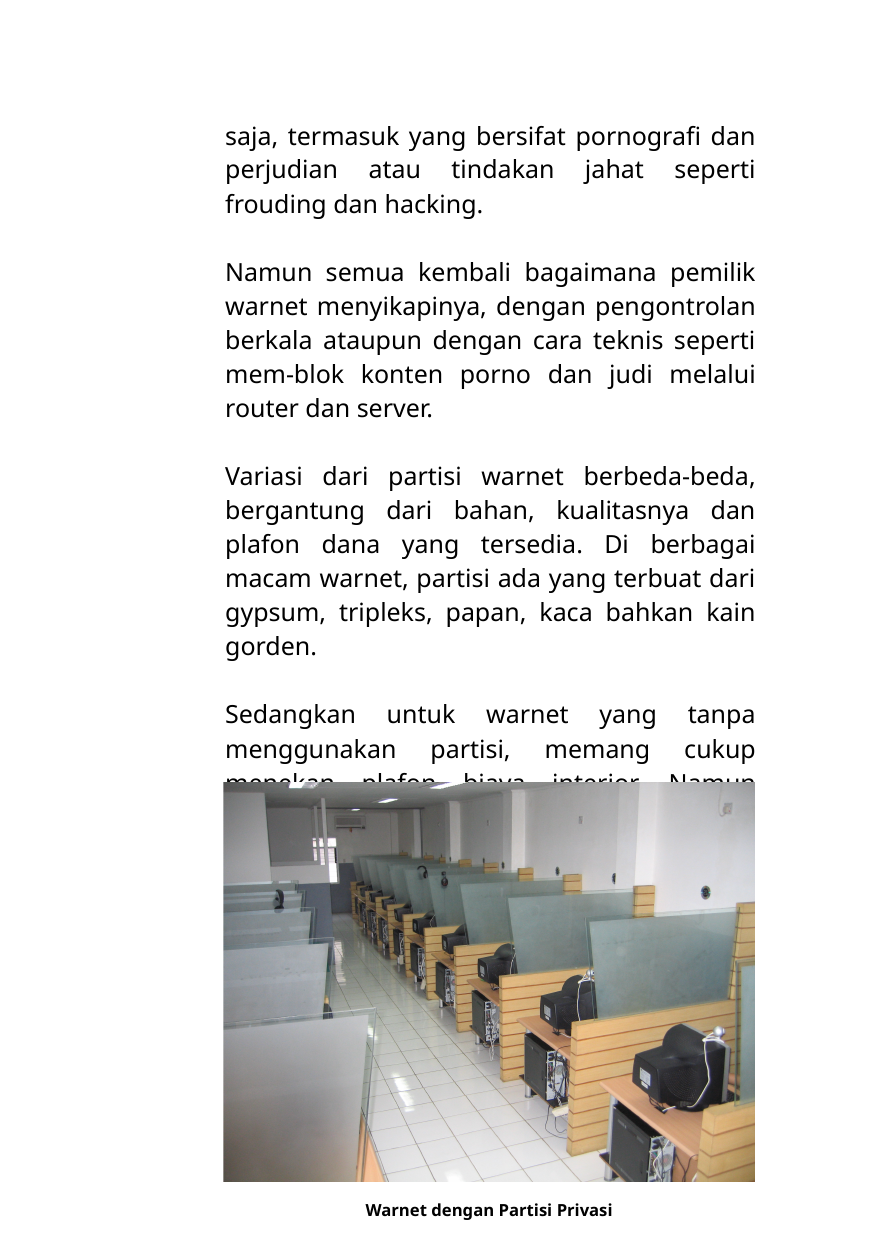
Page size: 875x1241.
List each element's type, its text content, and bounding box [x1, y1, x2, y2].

text Sedangkan untuk warnet yang tanpa menggunakan partisi, memang cukup menekan plafon biaya interior. Namun privasi pengguna menjadi berkurang, oleh sebab itu biasanya warnet ini berbentuk Games Centra, karena kebanyakan pengguna dan pemain games sangat suka dengan model warnet tanpa partisi. [225, 697, 756, 970]
text Warnet dengan Partisi Privasi [223, 1198, 755, 1221]
picture [223, 782, 755, 1182]
text Namun semua kembali bagaimana pemilik warnet menyikapinya, dengan pengontrolan berkala ataupun dengan cara teknis seperti mem-blok konten porno dan judi melalui router dan server. [225, 254, 756, 425]
text saja, termasuk yang bersifat pornografi dan perjudian atau tindakan jahat seperti frouding dan hacking. [225, 118, 756, 220]
text Variasi dari partisi warnet berbeda-beda, bergantung dari bahan, kualitasnya dan plafon dana yang tersedia. Di berbagai macam warnet, partisi ada yang terbuat dari gypsum, tripleks, papan, kaca bahkan kain gorden. [225, 459, 756, 663]
